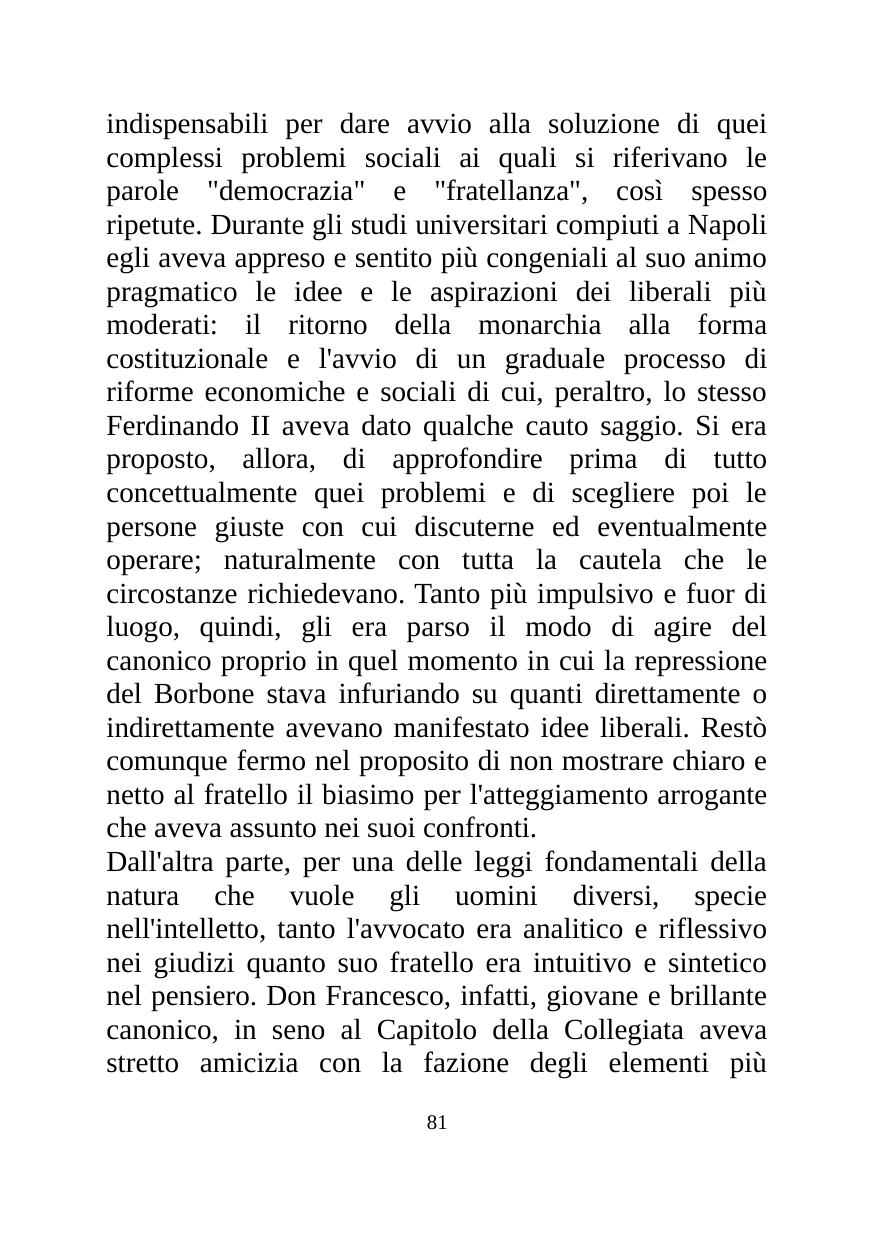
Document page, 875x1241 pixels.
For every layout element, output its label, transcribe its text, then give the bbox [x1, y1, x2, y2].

text indispensabili per dare avvio alla soluzione di quei complessi problemi sociali ai quali si riferivano le parole "democrazia" e "fratellanza", così spesso ripetute. Durante gli studi universitari compiuti a Napoli egli aveva appreso e sentito più congeniali al suo animo pragmatico le idee e le aspirazioni dei liberali più moderati: il ritorno della monarchia alla forma costituzionale e l'avvio di un graduale processo di riforme economiche e sociali di cui, peraltro, lo stesso Ferdinando II aveva dato qualche cauto saggio. Si era proposto, allora, di approfondire prima di tutto concettualmente quei problemi e di scegliere poi le persone giuste con cui discuterne ed eventualmente operare; naturalmente con tutta la cautela che le circostanze richiedevano. Tanto più impulsivo e fuor di luogo, quindi, gli era parso il modo di agire del canonico proprio in quel momento in cui la repressione del Borbone stava infuriando su quanti direttamente o indirettamente avevano manifestato idee liberali. Restò comunque fermo nel proposito di non mostrare chiaro e netto al fratello il biasimo per l'atteggiamento arrogante che aveva assunto nei suoi confronti. [106, 106, 768, 844]
text Dall'altra parte, per una delle leggi fondamentali della natura che vuole gli uomini diversi, specie nell'intelletto, tanto l'avvocato era analitico e riflessivo nei giudizi quanto suo fratello era intuitivo e sintetico nel pensiero. Don Francesco, infatti, giovane e brillante canonico, in seno al Capitolo della Collegiata aveva stretto amicizia con la fazione degli elementi più [106, 844, 768, 1079]
